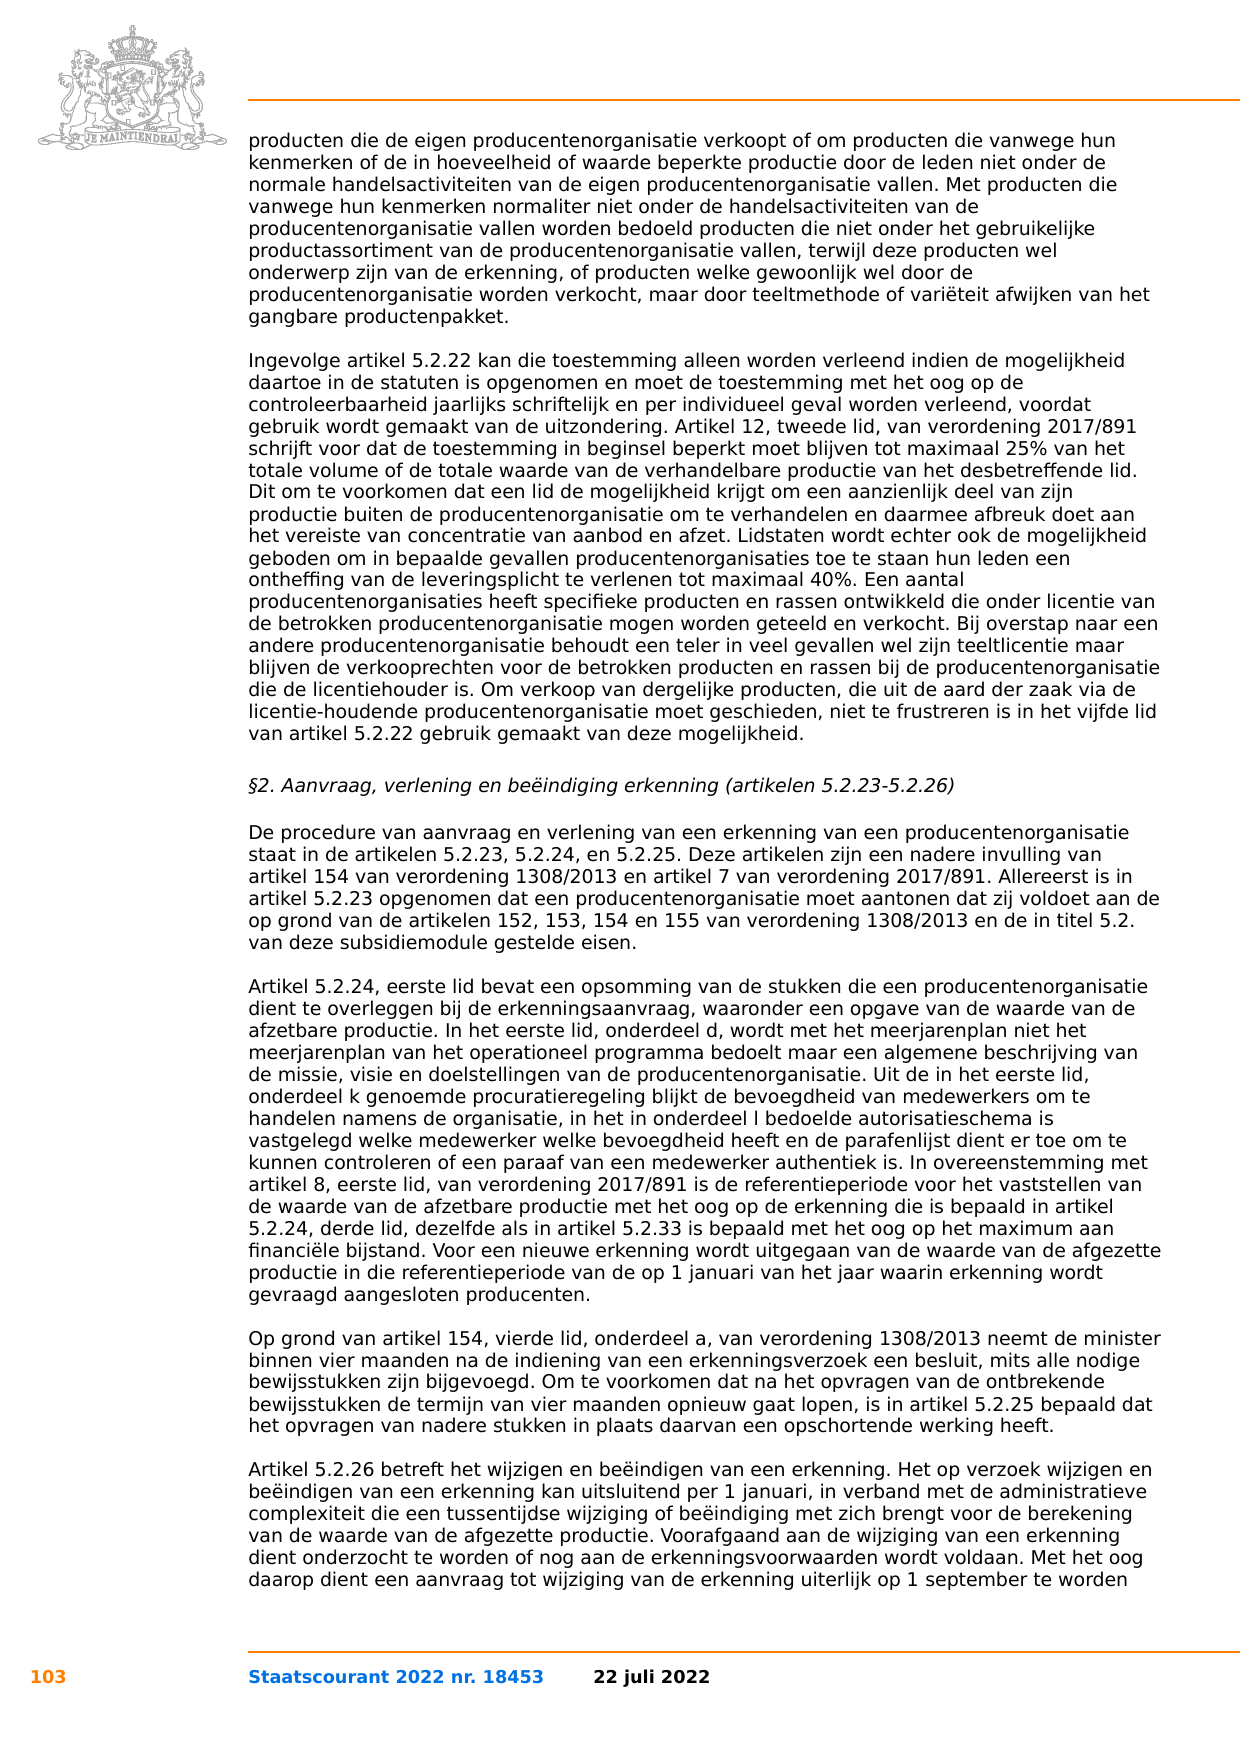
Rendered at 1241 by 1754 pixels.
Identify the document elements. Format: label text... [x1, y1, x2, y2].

text producten die de eigen producentenorganisatie verkoopt of om producten die vanwege hun kenmerken of de in hoeveelheid of waarde beperkte productie door de leden niet onder de normale handelsactiviteiten van de eigen producentenorganisatie vallen. Met producten die vanwege hun kenmerken normaliter niet onder de handelsactiviteiten van de producentenorganisatie vallen worden bedoeld producten die niet onder het gebruikelijke productassortiment van de producentenorganisatie vallen, terwijl deze producten wel onderwerp zijn van de erkenning, of producten welke gewoonlijk wel door de producentenorganisatie worden verkocht, maar door teeltmethode of variëteit afwijken van het gangbare productenpakket. [248, 130, 1163, 328]
text Op grond van artikel 154, vierde lid, onderdeel a, van verordening 1308/2013 neemt de minister binnen vier maanden na de indiening van een erkenningsverzoek een besluit, mits alle nodige bewijsstukken zijn bijgevoegd. Om te voorkomen dat na het opvragen van de ontbrekende bewijsstukken de termijn van vier maanden opnieuw gaat lopen, is in artikel 5.2.25 bepaald dat het opvragen van nadere stukken in plaats daarvan een opschortende werking heeft. [248, 1327, 1163, 1437]
text Ingevolge artikel 5.2.22 kan die toestemming alleen worden verleend indien de mogelijkheid daartoe in de statuten is opgenomen en moet de toestemming met het oog op de controleerbaarheid jaarlijks schriftelijk en per individueel geval worden verleend, voordat gebruik wordt gemaakt van de uitzondering. Artikel 12, tweede lid, van verordening 2017/891 schrijft voor dat de toestemming in beginsel beperkt moet blijven tot maximaal 25% van het totale volume of de totale waarde van de verhandelbare productie van het desbetreffende lid. Dit om te voorkomen dat een lid de mogelijkheid krijgt om een aanzienlijk deel van zijn productie buiten de producentenorganisatie om te verhandelen en daarmee afbreuk doet aan het vereiste van concentratie van aanbod en afzet. Lidstaten wordt echter ook de mogelijkheid geboden om in bepaalde gevallen producentenorganisaties toe te staan hun leden een ontheffing van de leveringsplicht te verlenen tot maximaal 40%. Een aantal producentenorganisaties heeft specifieke producten en rassen ontwikkeld die onder licentie van de betrokken producentenorganisatie mogen worden geteeld en verkocht. Bij overstap naar een andere producentenorganisatie behoudt een teler in veel gevallen wel zijn teeltlicentie maar blijven de verkooprechten voor de betrokken producten en rassen bij de producentenorganisatie die de licentiehouder is. Om verkoop van dergelijke producten, die uit de aard der zaak via de licentie-houdende producentenorganisatie moet geschieden, niet te frustreren is in het vijfde lid van artikel 5.2.22 gebruik gemaakt van deze mogelijkheid. [248, 349, 1163, 745]
text Artikel 5.2.24, eerste lid bevat een opsomming van de stukken die een producentenorganisatie dient te overleggen bij de erkenningsaanvraag, waaronder een opgave van de waarde van de afzetbare productie. In het eerste lid, onderdeel d, wordt met het meerjarenplan niet het meerjarenplan van het operationeel programma bedoelt maar een algemene beschrijving van de missie, visie en doelstellingen van de producentenorganisatie. Uit de in het eerste lid, onderdeel k genoemde procuratieregeling blijkt de bevoegdheid van medewerkers om te handelen namens de organisatie, in het in onderdeel l bedoelde autorisatieschema is vastgelegd welke medewerker welke bevoegdheid heeft en de parafenlijst dient er toe om te kunnen controleren of een paraaf van een medewerker authentiek is. In overeenstemming met artikel 8, eerste lid, van verordening 2017/891 is de referentieperiode voor het vaststellen van de waarde van de afzetbare productie met het oog op de erkenning die is bepaald in artikel 5.2.24, derde lid, dezelfde als in artikel 5.2.33 is bepaald met het oog op het maximum aan financiële bijstand. Voor een nieuwe erkenning wordt uitgegaan van de waarde van de afgezette productie in die referentieperiode van de op 1 januari van het jaar waarin erkenning wordt gevraagd aangesloten producenten. [248, 976, 1163, 1306]
text De procedure van aanvraag en verlening van een erkenning van een producentenorganisatie staat in de artikelen 5.2.23, 5.2.24, en 5.2.25. Deze artikelen zijn een nadere invulling van artikel 154 van verordening 1308/2013 en artikel 7 van verordening 2017/891. Allereerst is in artikel 5.2.23 opgenomen dat een producentenorganisatie moet aantonen dat zij voldoet aan de op grond van de artikelen 152, 153, 154 en 155 van verordening 1308/2013 en de in titel 5.2. van deze subsidiemodule gestelde eisen. [248, 822, 1163, 954]
picture [38, 25, 227, 150]
text Artikel 5.2.26 betreft het wijzigen en beëindigen van een erkenning. Het op verzoek wijzigen en beëindigen van een erkenning kan uitsluitend per 1 januari, in verband met de administratieve complexiteit die een tussentijdse wijziging of beëindiging met zich brengt voor de berekening van de waarde van de afgezette productie. Voorafgaand aan de wijziging van een erkenning dient onderzocht te worden of nog aan de erkenningsvoorwaarden wordt voldaan. Met het oog daarop dient een aanvraag tot wijziging van de erkenning uiterlijk op 1 september te worden [248, 1459, 1163, 1591]
subtitle §2. Aanvraag, verlening en beëindiging erkenning (artikelen 5.2.23-5.2.26) [248, 775, 1163, 797]
